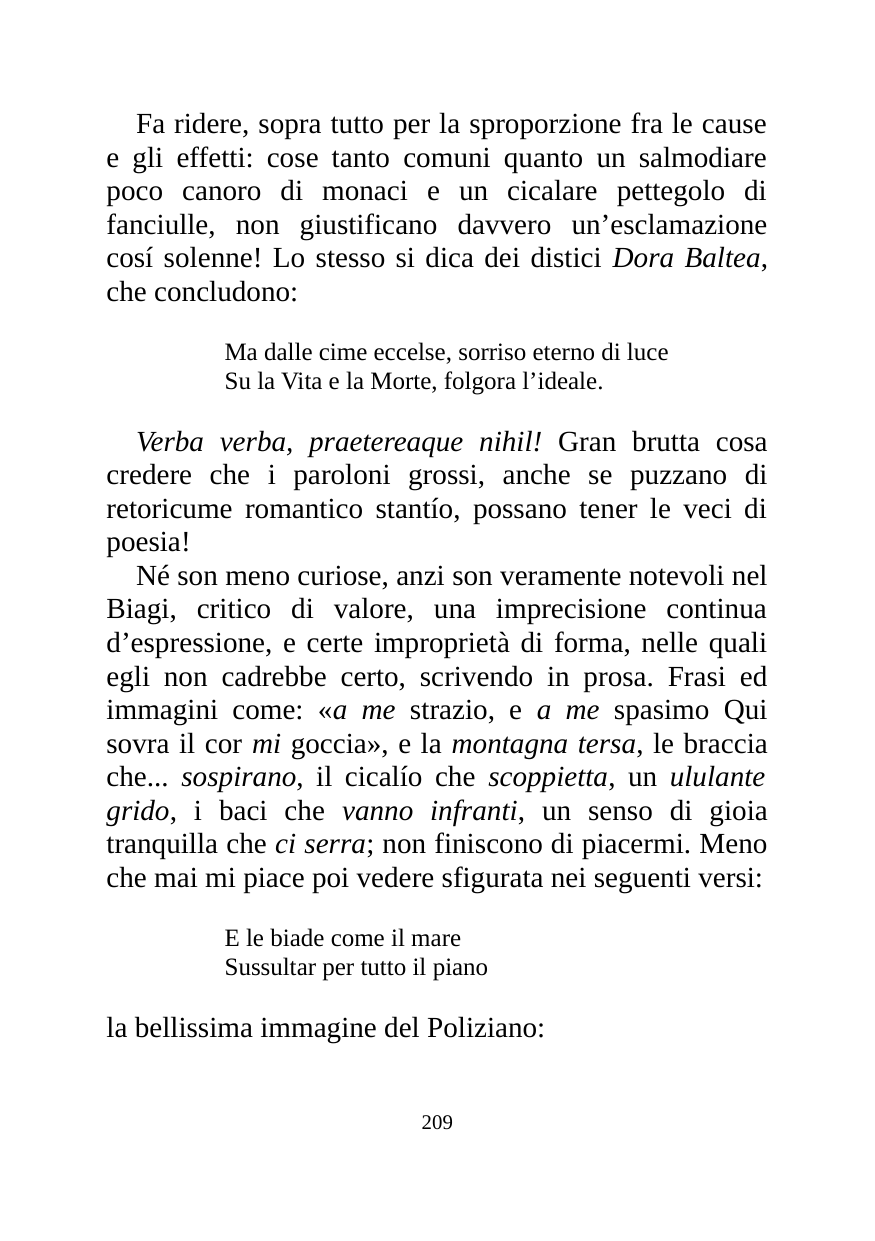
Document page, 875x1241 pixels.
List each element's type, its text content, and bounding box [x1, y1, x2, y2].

text Ma dalle cime eccelse, sorriso eterno di luce Su la Vita e la Morte, folgora l’ideale. [224, 337, 768, 394]
text Fa ridere, sopra tutto per la sproporzione fra le cause e gli effetti: cose tanto comuni quanto un salmodiare poco canoro di monaci e un cicalare pettegolo di fanciulle, non giustificano davvero un’esclamazione cosí solenne! Lo stesso si dica dei distici Dora Baltea, che concludono: [106, 106, 768, 307]
text E le biade come il mare Sussultar per tutto il piano [224, 923, 768, 981]
text la bellissima immagine del Poliziano: [106, 1010, 768, 1043]
text Né son meno curiose, anzi son veramente notevoli nel Biagi, critico di valore, una imprecisione continua d’espressione, e certe improprietà di forma, nelle quali egli non cadrebbe certo, scrivendo in prosa. Frasi ed immagini come: «a me strazio, e a me spasimo Qui sovra il cor mi goccia», e la montagna tersa, le braccia che... sospirano, il cicalío che scoppietta, un ululante grido, i baci che vanno infranti, un senso di gioia tranquilla che ci serra; non finiscono di piacermi. Meno che mai mi piace poi vedere sfigurata nei seguenti versi: [106, 558, 768, 893]
text Verba verba, praetereaque nihil! Gran brutta cosa credere che i paroloni grossi, anche se puzzano di retoricume romantico stantío, possano tener le veci di poesia! [106, 424, 768, 558]
